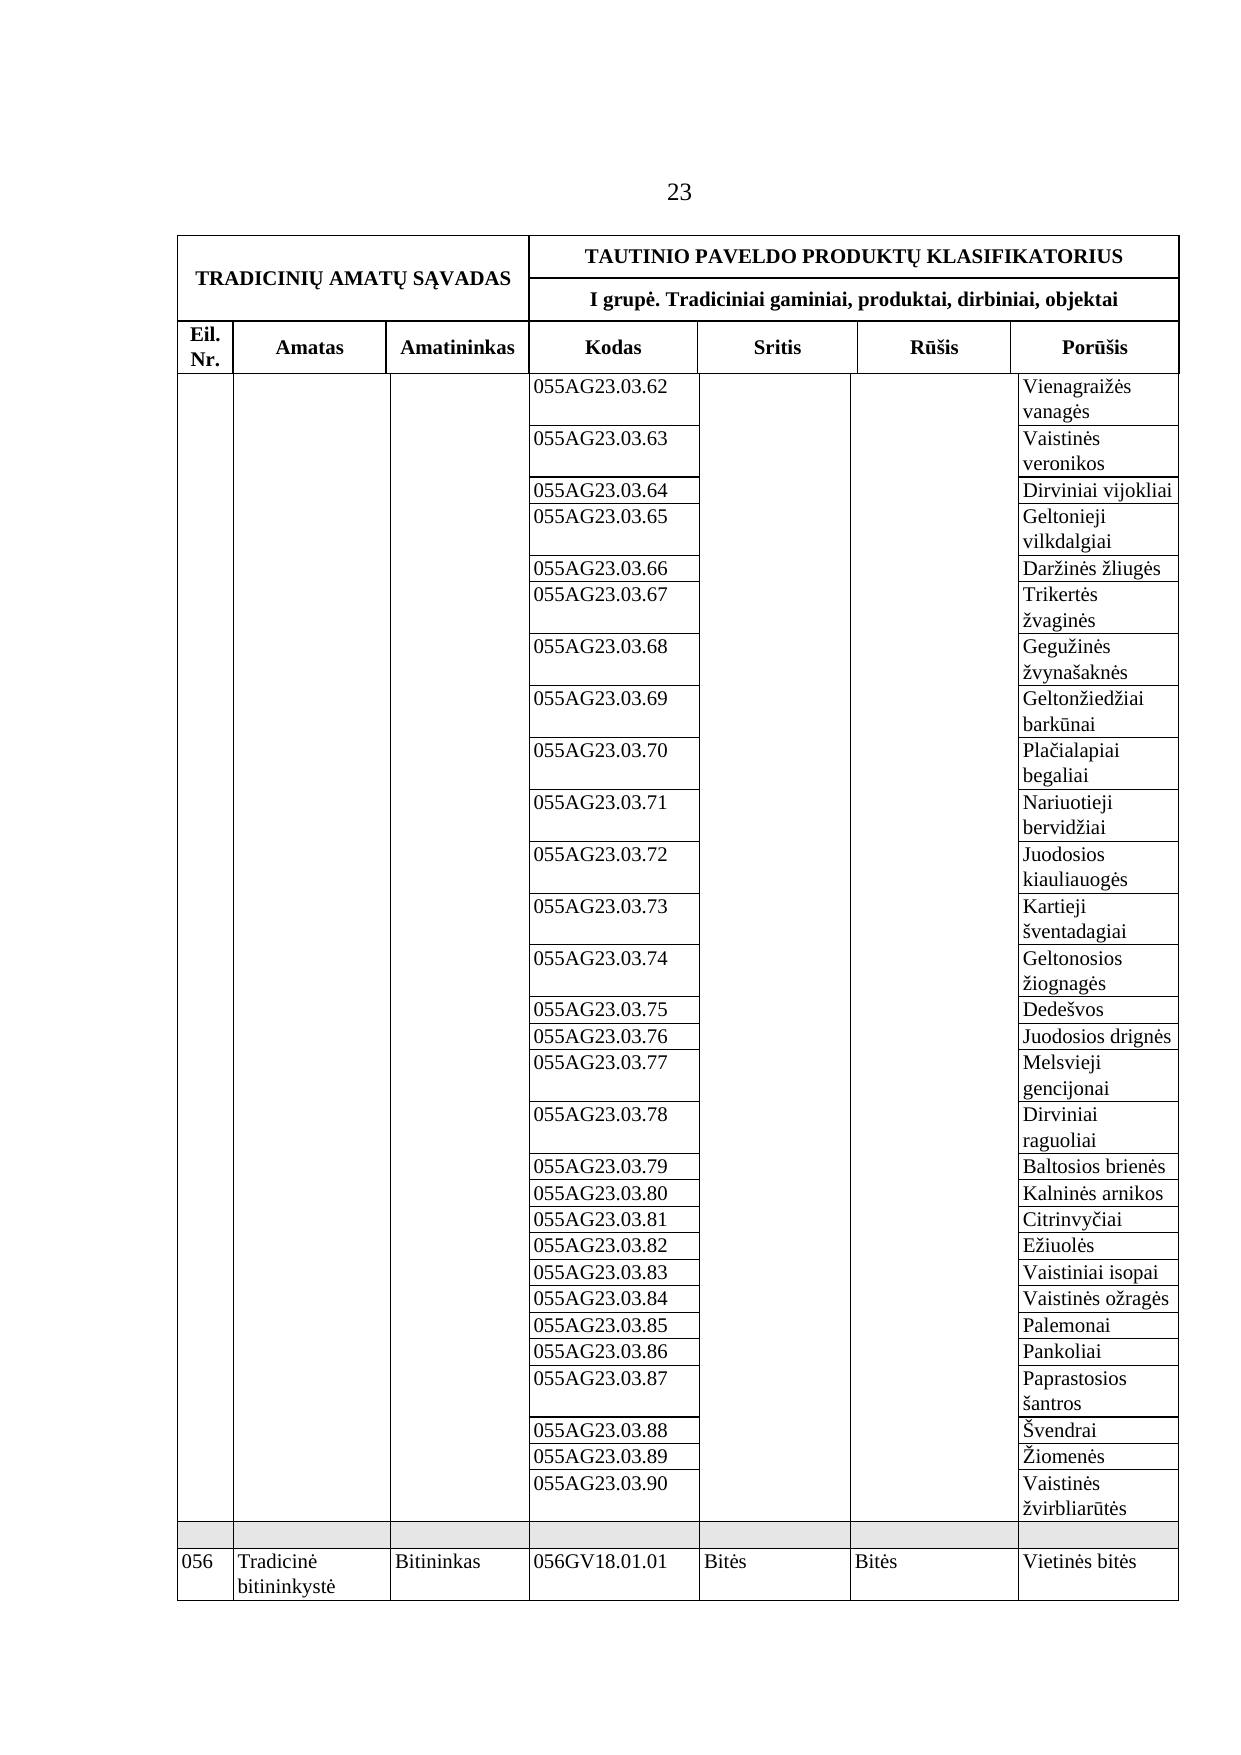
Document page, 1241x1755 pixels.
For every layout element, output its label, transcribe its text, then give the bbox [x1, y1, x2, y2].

table_header TAUTINIO PAVELDO PRODUKTŲ KLASIFIKATORIUS [530, 236, 1178, 277]
table_cell 056 [178, 1549, 233, 1599]
table_cell 055AG23.03.82 [530, 1233, 699, 1259]
table_cell Bitės [700, 1549, 850, 1599]
table_cell Švendrai [1019, 1418, 1178, 1443]
table_cell Trikertės žvaginės [1019, 582, 1178, 633]
table_cell 055AG23.03.75 [530, 997, 699, 1023]
table_cell [234, 374, 390, 1521]
table_cell Vietinės bitės [1019, 1549, 1178, 1599]
table_cell Porūšis [1011, 322, 1178, 373]
table_cell Gegužinės žvynašaknės [1019, 634, 1178, 685]
table_cell Amatas [234, 322, 385, 373]
table_cell 055AG23.03.65 [530, 504, 699, 555]
table_cell Sritis [698, 322, 857, 373]
table_cell [1019, 1522, 1178, 1548]
table_cell 055AG23.03.64 [530, 478, 699, 503]
table_cell Kodas [530, 322, 697, 373]
table_cell 055AG23.03.70 [530, 738, 699, 789]
table_cell 055AG23.03.62 [530, 374, 699, 424]
table_cell [178, 1522, 233, 1548]
table_cell Daržinės žliugės [1019, 556, 1178, 581]
table_cell 055AG23.03.72 [530, 842, 699, 892]
table_cell Kalninės arnikos [1019, 1180, 1178, 1206]
table_cell Geltonžiedžiai barkūnai [1019, 686, 1178, 737]
table_cell Vaistiniai isopai [1019, 1260, 1178, 1285]
table_cell Dirviniai vijokliai [1019, 478, 1178, 503]
table_header TRADICINIŲ AMATŲ SĄVADAS [178, 236, 528, 320]
table_cell Bitininkas [391, 1549, 529, 1599]
table_cell 055AG23.03.71 [530, 790, 699, 841]
table_cell Plačialapiai begaliai [1019, 738, 1178, 789]
table_cell 055AG23.03.80 [530, 1180, 699, 1206]
table_cell [178, 374, 233, 1521]
table_cell 055AG23.03.89 [530, 1444, 699, 1469]
table_cell 055AG23.03.66 [530, 556, 699, 581]
table_cell [530, 1522, 699, 1548]
table_cell 055AG23.03.87 [530, 1366, 699, 1416]
table_cell Dirviniai raguoliai [1019, 1102, 1178, 1153]
table_cell Rūšis [858, 322, 1010, 373]
table_cell Paprastosios šantros [1019, 1366, 1178, 1416]
table_cell [851, 1522, 1018, 1548]
table_cell 055AG23.03.63 [530, 426, 699, 476]
table_cell [391, 1522, 529, 1548]
table_cell Ežiuolės [1019, 1233, 1178, 1259]
table_cell 055AG23.03.77 [530, 1050, 699, 1101]
table_cell Geltonieji vilkdalgiai [1019, 504, 1178, 555]
table_cell Eil. Nr. [178, 322, 232, 373]
table_cell Tradicinė bitininkystė [234, 1549, 390, 1599]
table_cell [700, 1522, 850, 1548]
table_cell [851, 374, 1018, 1521]
table_cell Bitės [851, 1549, 1018, 1599]
table_cell Juodosios drignės [1019, 1024, 1178, 1049]
table_cell 055AG23.03.76 [530, 1024, 699, 1049]
table_cell [391, 374, 529, 1521]
table_cell [234, 1522, 390, 1548]
table_cell 055AG23.03.86 [530, 1339, 699, 1364]
table_cell 055AG23.03.85 [530, 1313, 699, 1338]
table_cell Kartieji šventadagiai [1019, 894, 1178, 944]
table_cell Palemonai [1019, 1313, 1178, 1338]
table_cell Nariuotieji bervidžiai [1019, 790, 1178, 841]
table_cell 055AG23.03.69 [530, 686, 699, 737]
table_cell 056GV18.01.01 [530, 1549, 699, 1599]
table_cell Vaistinės veronikos [1019, 426, 1178, 476]
table_cell Baltosios brienės [1019, 1154, 1178, 1179]
table_cell Amatininkas [387, 322, 528, 373]
table_cell 055AG23.03.79 [530, 1154, 699, 1179]
table_cell 055AG23.03.84 [530, 1286, 699, 1312]
table_cell Žiomenės [1019, 1444, 1178, 1469]
table_cell Pankoliai [1019, 1339, 1178, 1364]
table_cell Vaistinės ožragės [1019, 1286, 1178, 1312]
table_cell Vienagraižės vanagės [1019, 374, 1178, 424]
table_cell Vaistinės žvirbliarūtės [1019, 1470, 1178, 1521]
table_cell 055AG23.03.90 [530, 1470, 699, 1521]
table_cell Melsvieji gencijonai [1019, 1050, 1178, 1101]
table_cell 055AG23.03.73 [530, 894, 699, 944]
table_cell Dedešvos [1019, 997, 1178, 1023]
table_cell 055AG23.03.67 [530, 582, 699, 633]
table_cell 055AG23.03.68 [530, 634, 699, 685]
table_cell 055AG23.03.88 [530, 1418, 699, 1443]
table_cell Juodosios kiauliauogės [1019, 842, 1178, 892]
table_cell 055AG23.03.78 [530, 1102, 699, 1153]
table_cell 055AG23.03.74 [530, 945, 699, 996]
table_cell I grupė. Tradiciniai gaminiai, produktai, dirbiniai, objektai [530, 279, 1178, 320]
table_cell Citrinvyčiai [1019, 1207, 1178, 1232]
table_cell 055AG23.03.81 [530, 1207, 699, 1232]
table_cell 055AG23.03.83 [530, 1260, 699, 1285]
table_cell Geltonosios žiognagės [1019, 945, 1178, 996]
table_cell [700, 374, 850, 1521]
